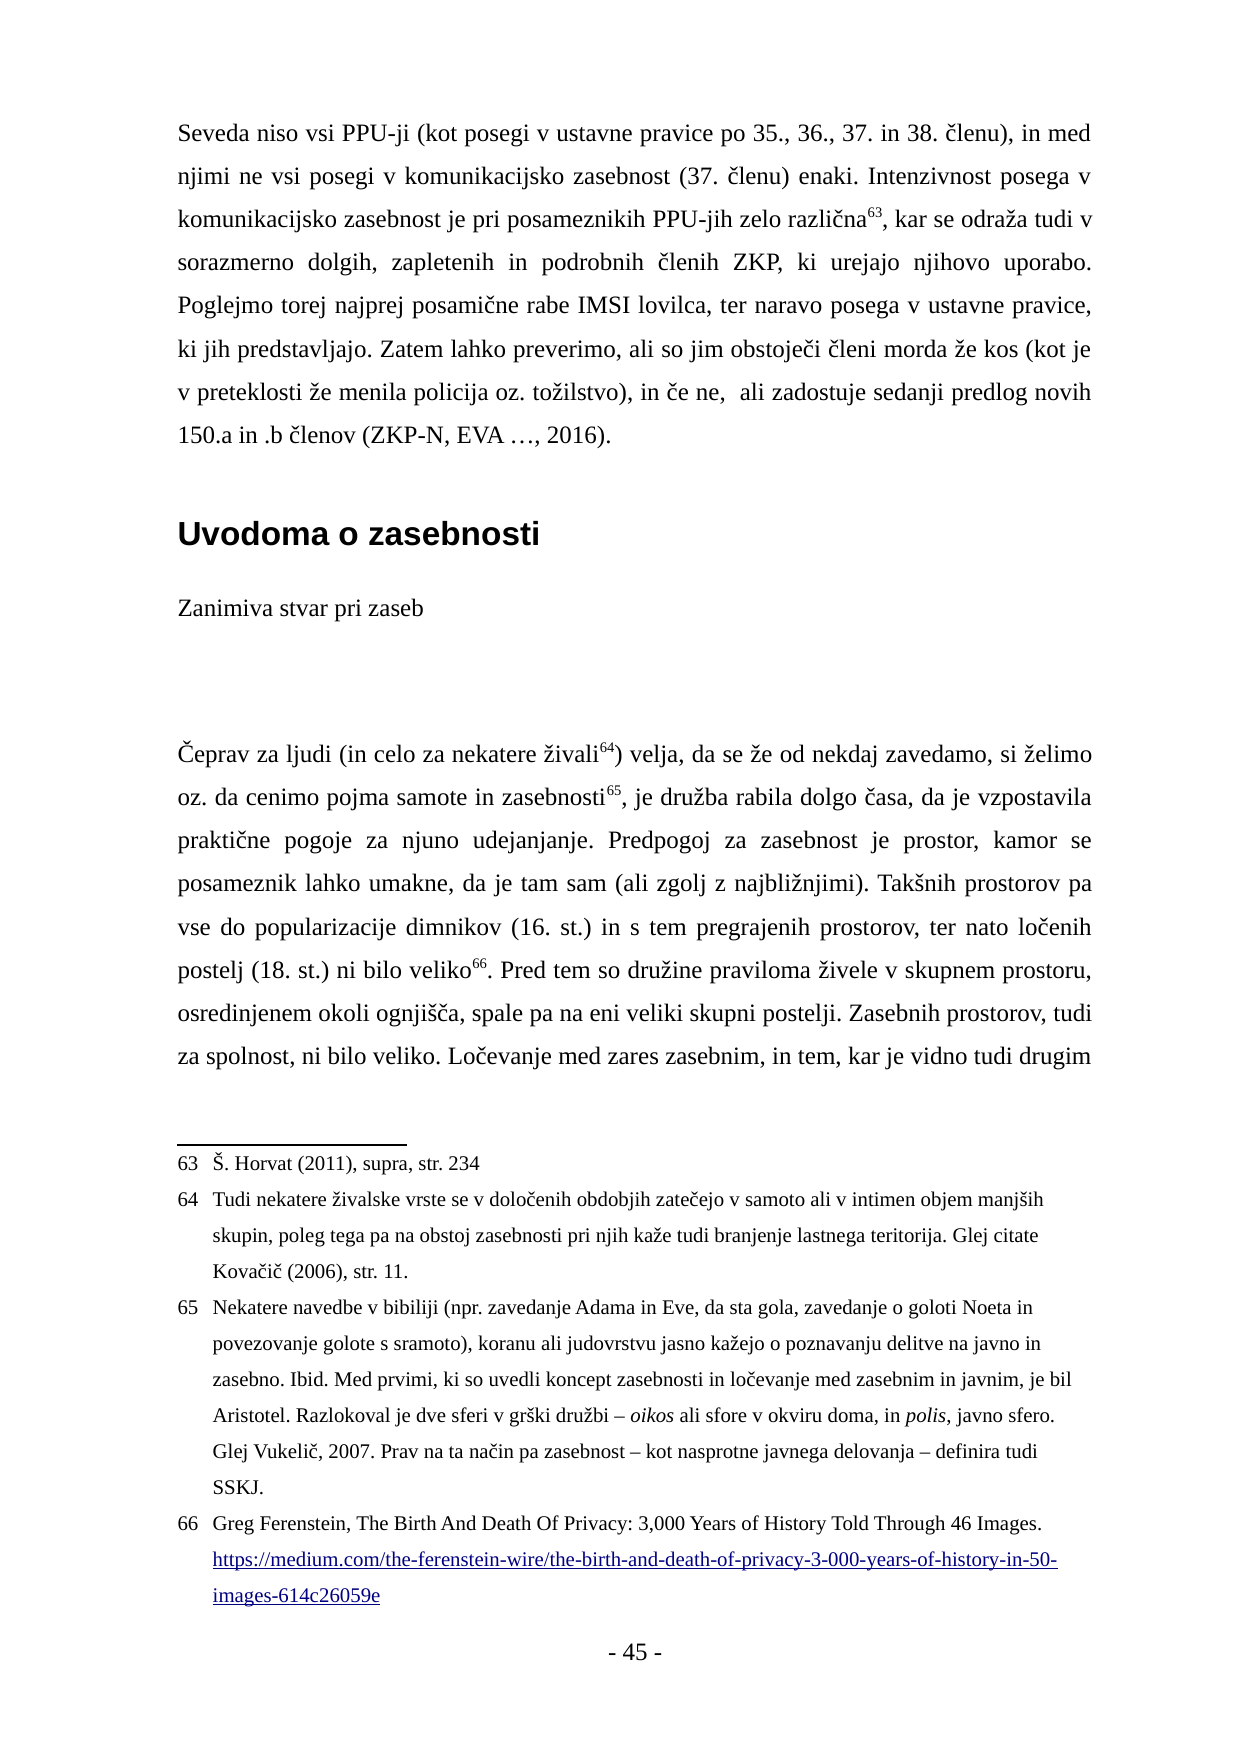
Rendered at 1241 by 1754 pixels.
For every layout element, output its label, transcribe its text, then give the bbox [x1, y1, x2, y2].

text Tudi nekatere živalske vrste se v določenih obdobjih zatečejo v samoto ali v intimen objem manjših skupin, poleg tega pa na obstoj zasebnosti pri njih kaže tudi branjenje lastnega teritorija. Glej citate Kovačič (2006), str. 11. [177, 1187, 1093, 1283]
text Čeprav za ljudi (in celo za nekatere živali) velja, da se že od nekdaj zavedamo, si želimo oz. da cenimo pojma samote in zasebnosti, je družba rabila dolgo časa, da je vzpostavila praktične pogoje za njuno udejanjanje. Predpogoj za zasebnost je prostor, kamor se posameznik lahko umakne, da je tam sam (ali zgolj z najbližnjimi). Takšnih prostorov pa vse do popularizacije dimnikov (16. st.) in s tem pregrajenih prostorov, ter nato ločenih postelj (18. st.) ni bilo veliko. Pred tem so družine praviloma živele v skupnem prostoru, osredinjenem okoli ognjišča, spale pa na eni veliki skupni postelji. Zasebnih prostorov, tudi za spolnost, ni bilo veliko. Ločevanje med zares zasebnim, in tem, kar je vidno tudi drugim [177, 739, 1093, 1070]
text Zanimiva stvar pri zaseb [177, 593, 1093, 622]
subtitle Uvodoma o zasebnosti [177, 514, 1093, 553]
text Seveda niso vsi PPU-ji (kot posegi v ustavne pravice po 35., 36., 37. in 38. členu), in med njimi ne vsi posegi v komunikacijsko zasebnost (37. členu) enaki. Intenzivnost posega v komunikacijsko zasebnost je pri posameznikih PPU-jih zelo različna, kar se odraža tudi v sorazmerno dolgih, zapletenih in podrobnih členih ZKP, ki urejajo njihovo uporabo. Poglejmo torej najprej posamične rabe IMSI lovilca, ter naravo posega v ustavne pravice, ki jih predstavljajo. Zatem lahko preverimo, ali so jim obstoječi členi morda že kos (kot je v preteklosti že menila policija oz. tožilstvo), in če ne, ali zadostuje sedanji predlog novih 150.a in .b členov (ZKP-N, EVA …, 2016). [177, 118, 1093, 449]
text Greg Ferenstein, The Birth And Death Of Privacy: 3,000 Years of History Told Through 46 Images. https://medium.com/the-ferenstein-wire/the-birth-and-death-of-privacy-3-000-years-of-history-in-50-images-614c26059e [177, 1511, 1093, 1607]
text Š. Horvat (2011), supra, str. 234 [177, 1151, 1093, 1175]
text Nekatere navedbe v bibiliji (npr. zavedanje Adama in Eve, da sta gola, zavedanje o goloti Noeta in povezovanje golote s sramoto), koranu ali judovrstvu jasno kažejo o poznavanju delitve na javno in zasebno. Ibid. Med prvimi, ki so uvedli koncept zasebnosti in ločevanje med zasebnim in javnim, je bil Aristotel. Razlokoval je dve sferi v grški družbi – oikos ali sfore v okviru doma, in polis, javno sfero. Glej Vukelič, 2007. Prav na ta način pa zasebnost – kot nasprotne javnega delovanja – definira tudi SSKJ. [177, 1295, 1093, 1499]
